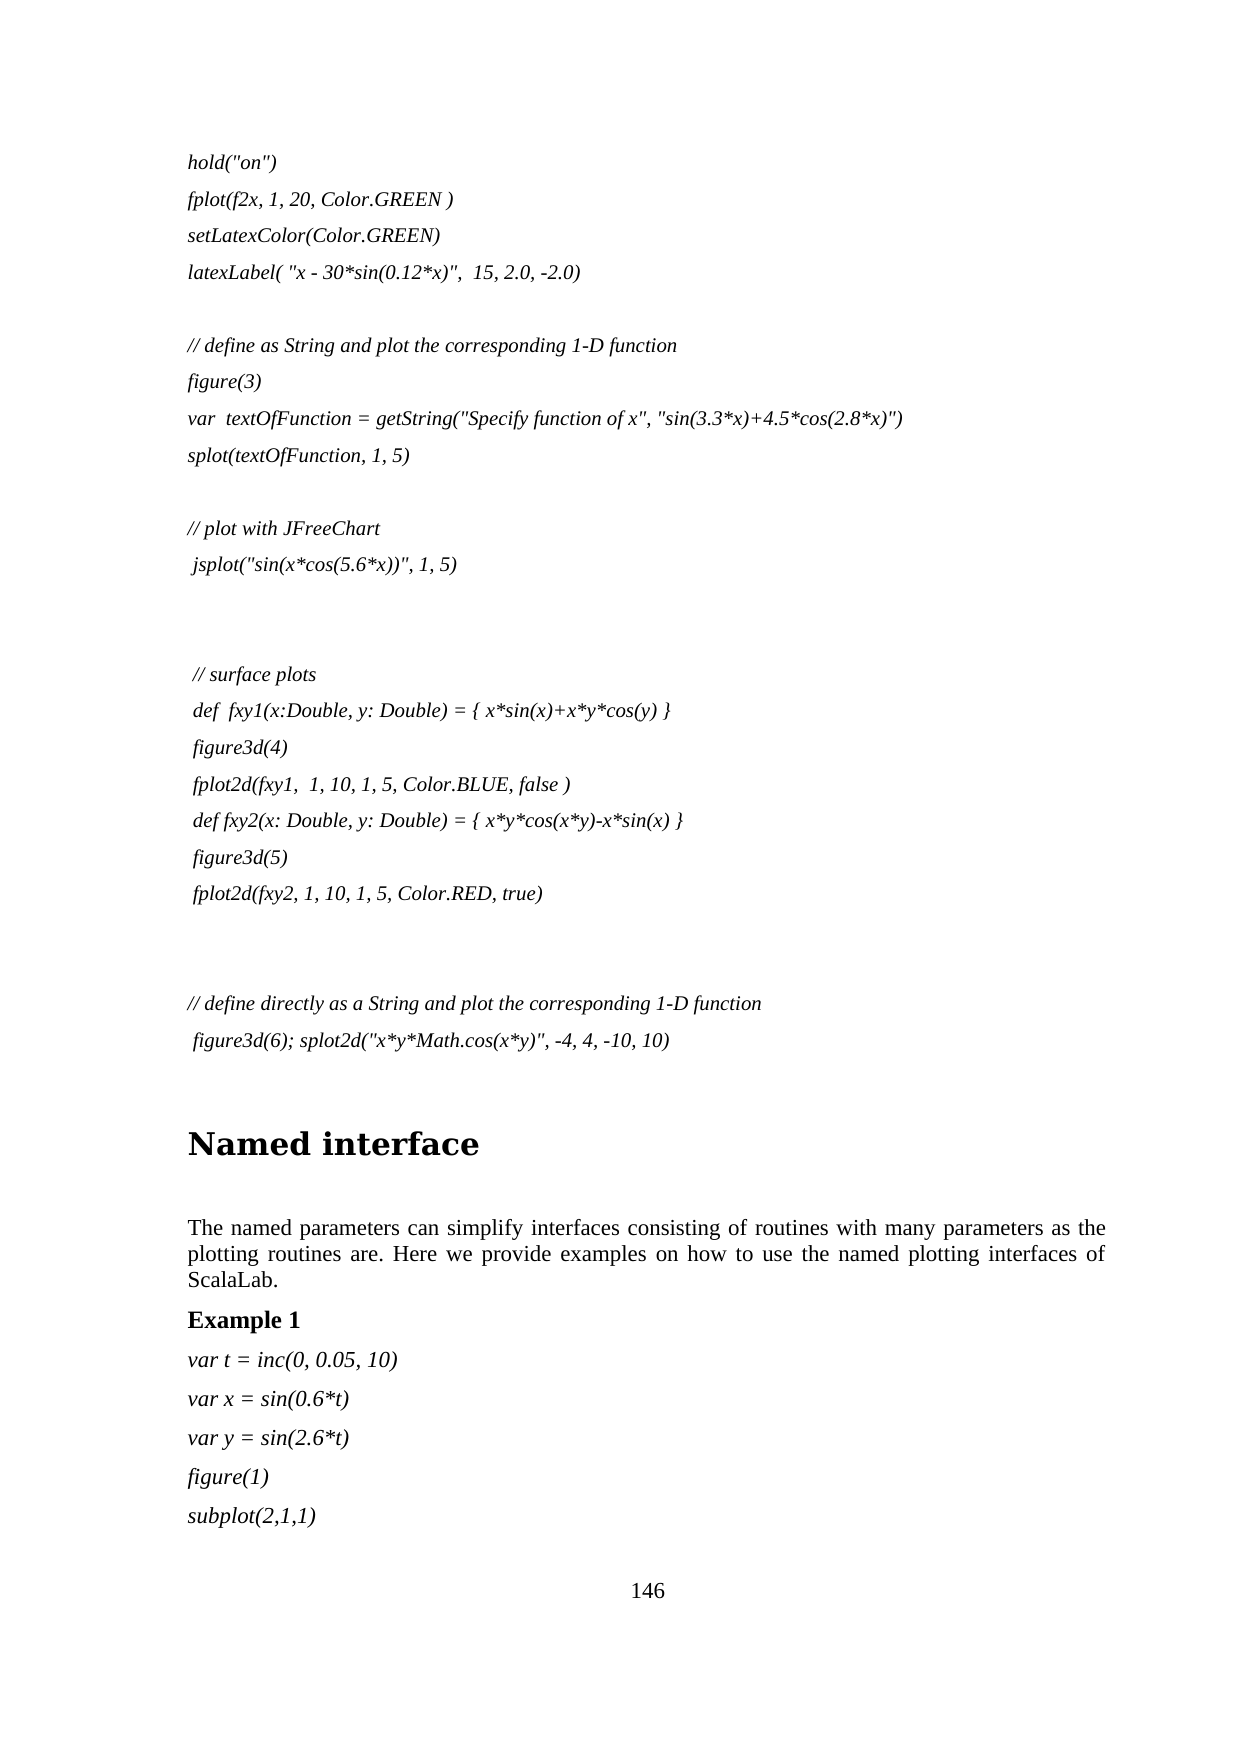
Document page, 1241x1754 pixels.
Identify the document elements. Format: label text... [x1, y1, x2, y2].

text // define directly as a String and plot the corresponding 1-D function [187, 991, 1108, 1015]
text latexLabel( "x - 30*sin(0.12*x)", 15, 2.0, -2.0) [187, 260, 1108, 284]
text fplot(f2x, 1, 20, Color.GREEN ) [187, 187, 1108, 211]
text fplot2d(fxy2, 1, 10, 1, 5, Color.RED, true) [187, 881, 1108, 905]
text hold("on") [187, 150, 1108, 174]
text The named parameters can simplify interfaces consisting of routines with many parameters as the plotting routines are. Here we provide examples on how to use the named plotting interfaces of ScalaLab. [187, 1214, 1108, 1293]
text var y = sin(2.6*t) [187, 1424, 1108, 1451]
text fplot2d(fxy1, 1, 10, 1, 5, Color.BLUE, false ) [187, 772, 1108, 796]
text def fxy1(x:Double, y: Double) = { x*sin(x)+x*y*cos(y) } [187, 698, 1108, 722]
text var t = inc(0, 0.05, 10) [187, 1347, 1108, 1373]
text Example 1 [187, 1305, 1108, 1334]
text setLatexColor(Color.GREEN) [187, 223, 1108, 247]
text // plot with JFreeChart [187, 516, 1108, 540]
text // surface plots [187, 662, 1108, 686]
text figure3d(5) [187, 845, 1108, 869]
text figure(1) [187, 1463, 1108, 1489]
text jsplot("sin(x*cos(5.6*x))", 1, 5) [187, 552, 1108, 576]
text figure3d(6); splot2d("x*y*Math.cos(x*y)", -4, 4, -10, 10) [187, 1027, 1108, 1052]
text def fxy2(x: Double, y: Double) = { x*y*cos(x*y)-x*sin(x) } [187, 808, 1108, 832]
text figure3d(4) [187, 735, 1108, 759]
text var textOfFunction = getString("Specify function of x", "sin(3.3*x)+4.5*cos(2.8*x)") [187, 406, 1108, 430]
text figure(3) [187, 369, 1108, 393]
text // define as String and plot the corresponding 1-D function [187, 333, 1108, 357]
text splot(textOfFunction, 1, 5) [187, 442, 1108, 467]
text var x = sin(0.6*t) [187, 1385, 1108, 1412]
subtitle Named interface [187, 1126, 1108, 1162]
text subplot(2,1,1) [187, 1502, 1108, 1528]
